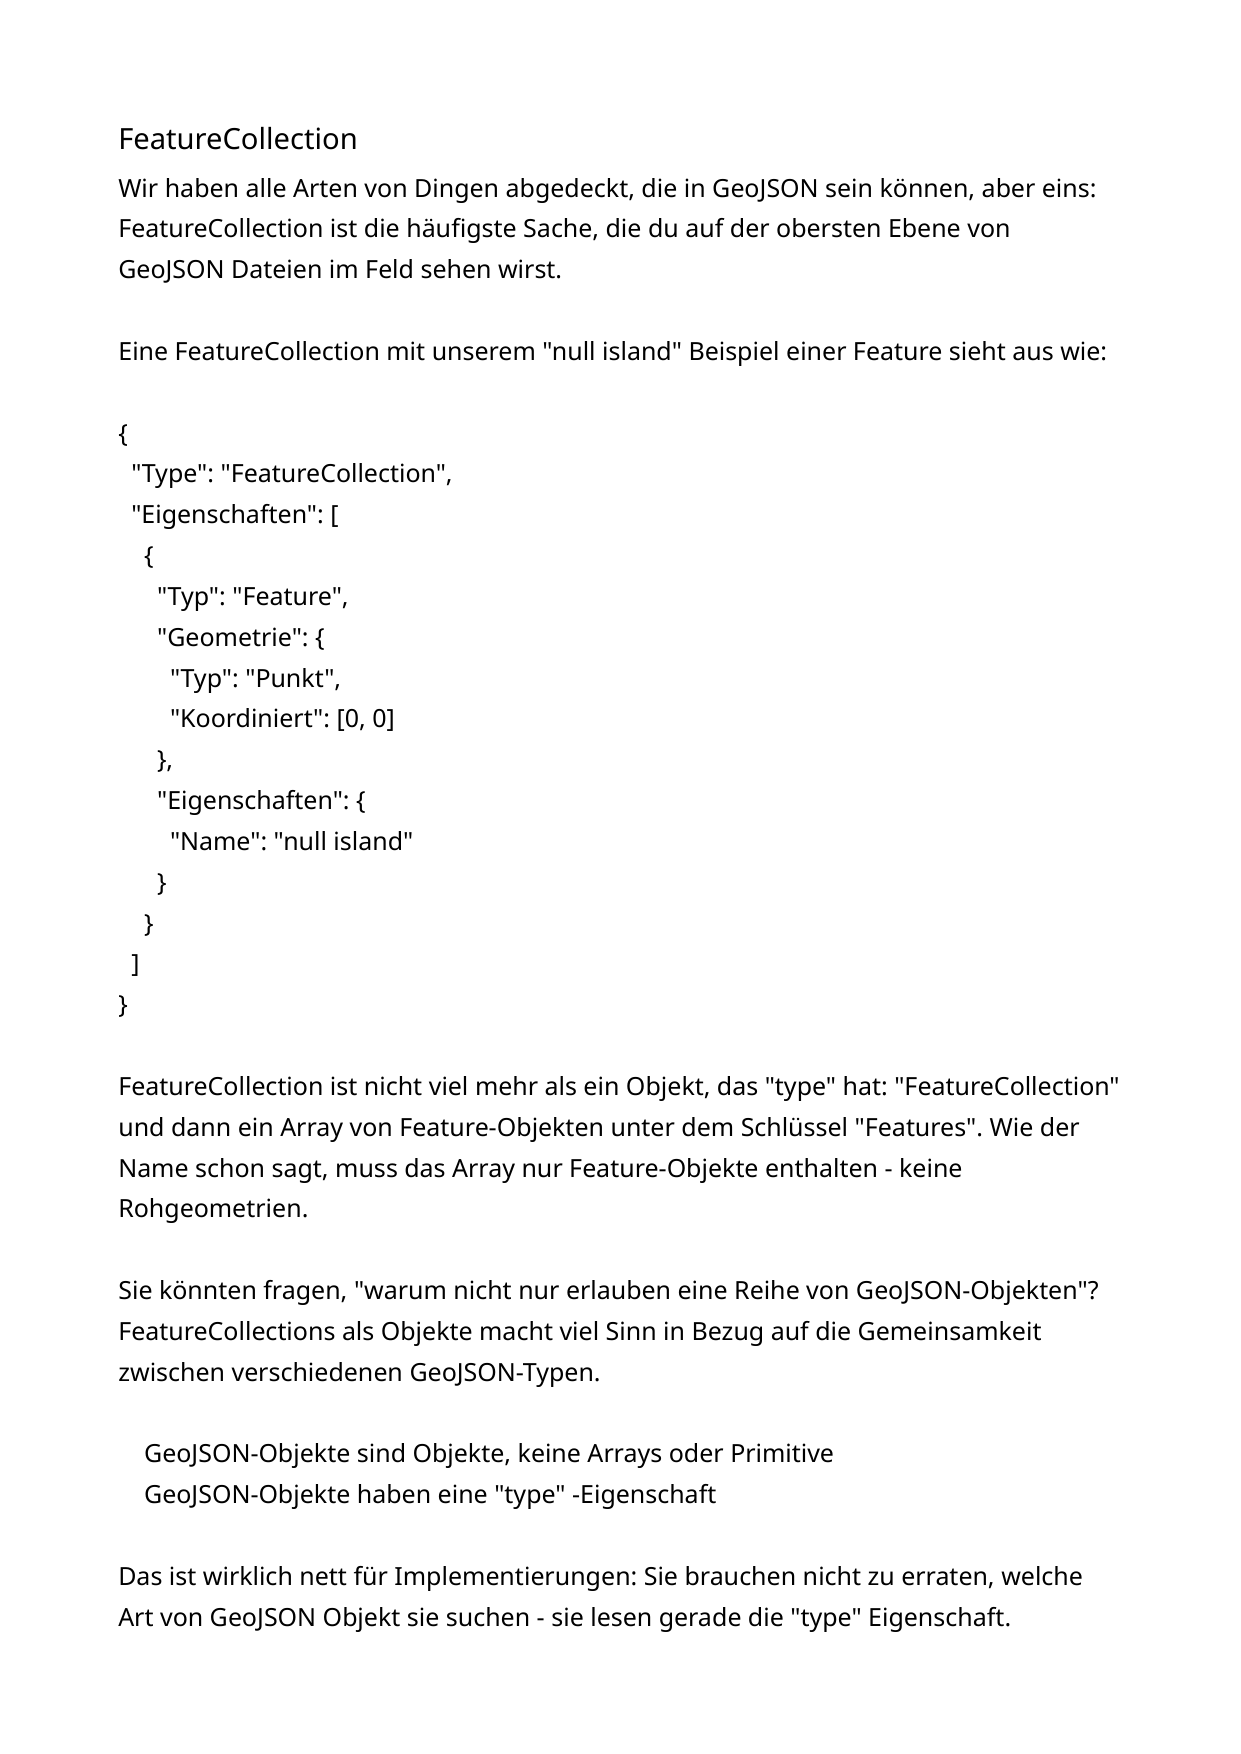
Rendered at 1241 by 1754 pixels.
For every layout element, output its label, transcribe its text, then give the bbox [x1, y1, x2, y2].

subtitle FeatureCollection [118, 118, 1122, 158]
text Wir haben alle Arten von Dingen abgedeckt, die in GeoJSON sein können, aber eins: FeatureCollection ist die häufigste Sache, die du auf der obersten Ebene von GeoJSON Dateien im Feld sehen wirst. Eine FeatureCollection mit unserem "null island" Beispiel einer Feature sieht aus wie: { "Type": "FeatureCollection", "Eigenschaften": [ { "Typ": "Feature", "Geometrie": { "Typ": "Punkt", "Koordiniert": [0, 0] }, "Eigenschaften": { "Name": "null island" } } ] } FeatureCollection ist nicht viel mehr als ein Objekt, das "type" hat: "FeatureCollection" und dann ein Array von Feature-Objekten unter dem Schlüssel "Features". Wie der Name schon sagt, muss das Array nur Feature-Objekte enthalten - keine Rohgeometrien. Sie könnten fragen, "warum nicht nur erlauben eine Reihe von GeoJSON-Objekten"? FeatureCollections als Objekte macht viel Sinn in Bezug auf die Gemeinsamkeit zwischen verschiedenen GeoJSON-Typen. GeoJSON-Objekte sind Objekte, keine Arrays oder Primitive GeoJSON-Objekte haben eine "type" -Eigenschaft Das ist wirklich nett für Implementierungen: Sie brauchen nicht zu erraten, welche Art von GeoJSON Objekt sie suchen - sie lesen gerade die "type" Eigenschaft. [118, 170, 1122, 1633]
